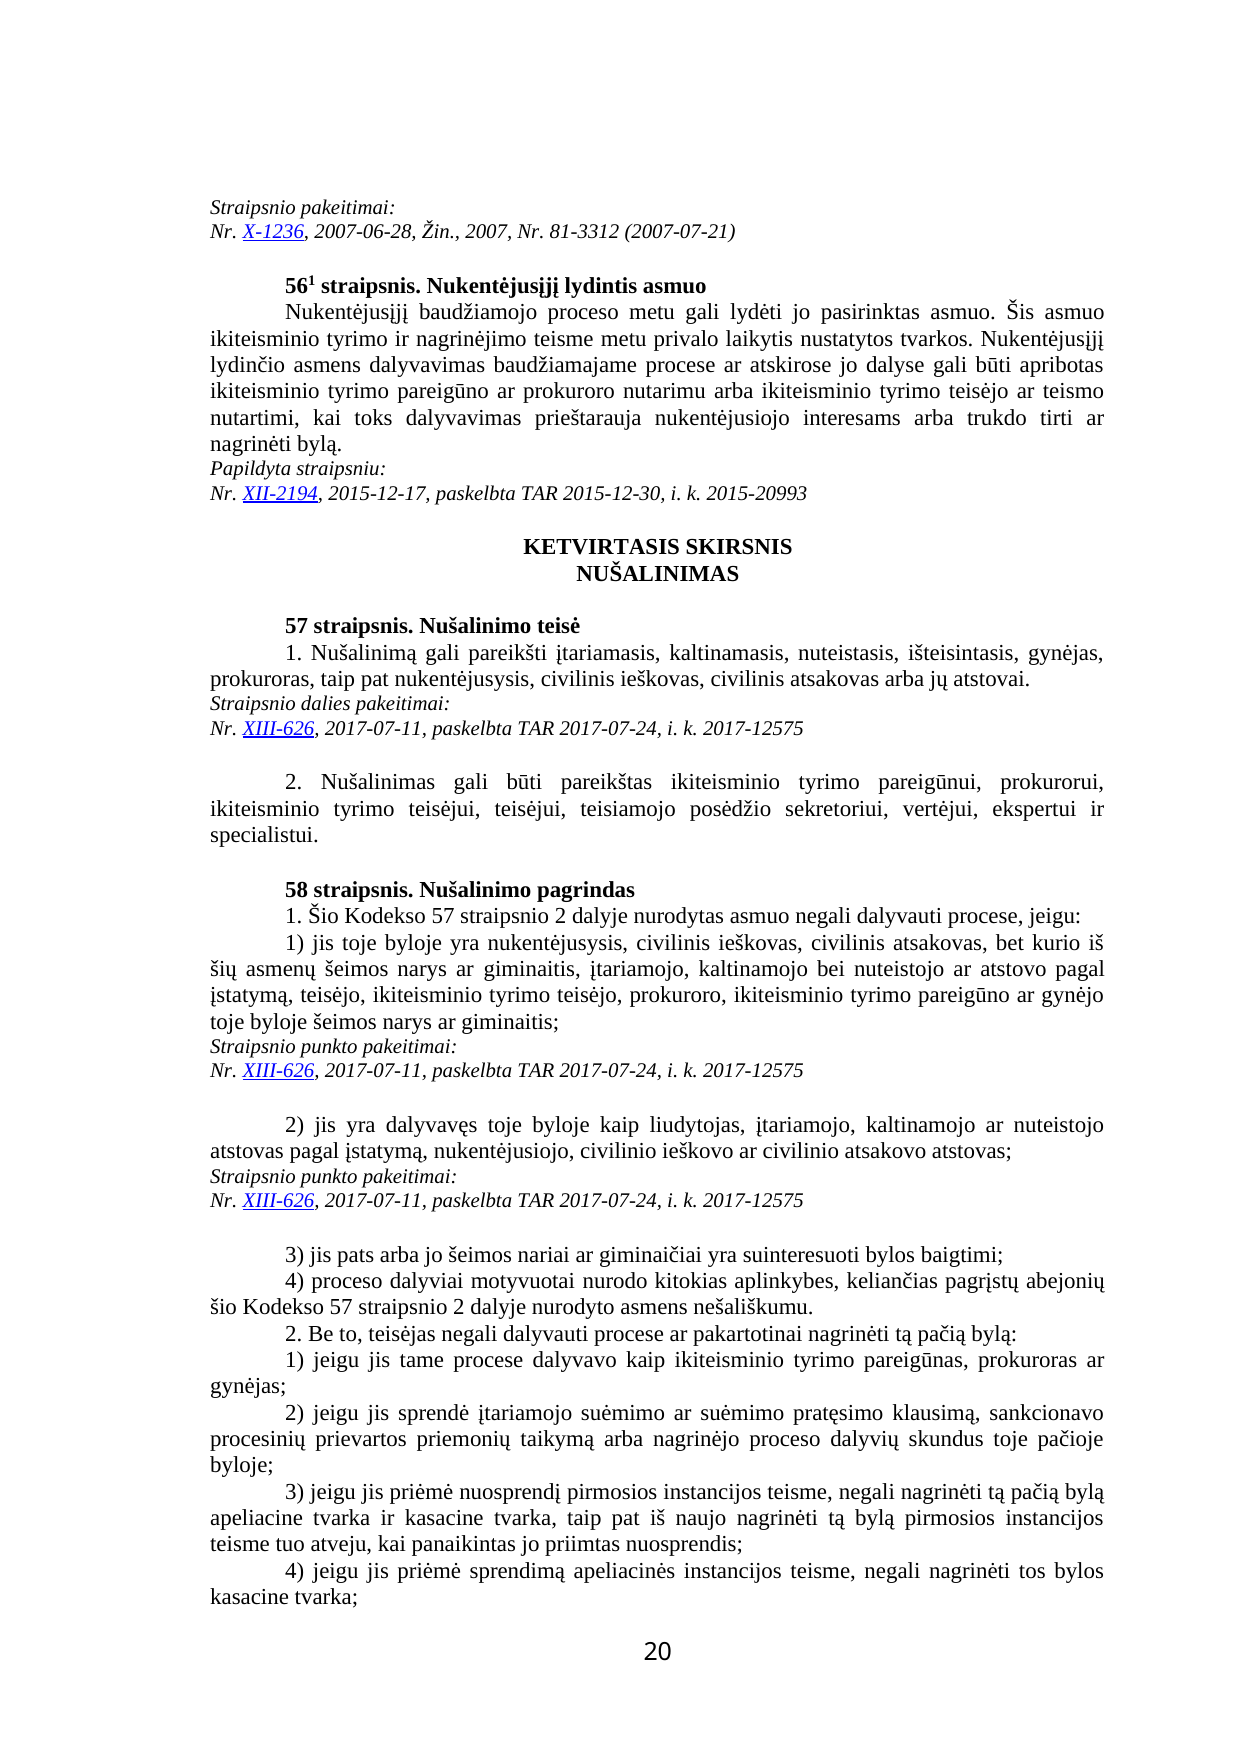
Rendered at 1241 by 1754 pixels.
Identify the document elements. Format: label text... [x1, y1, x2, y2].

text 4) jeigu jis priėmė sprendimą apeliacinės instancijos teisme, negali nagrinėti tos bylos kasacine tvarka; [210, 1557, 1106, 1609]
text Nr. XII-2194, 2015-12-17, paskelbta TAR 2015-12-30, i. k. 2015-20993 [210, 480, 1106, 504]
text 2) jeigu jis sprendė įtariamojo suėmimo ar suėmimo pratęsimo klausimą, sankcionavo procesinių prievartos priemonių taikymą arba nagrinėjo proceso dalyvių skundus toje pačioje byloje; [210, 1399, 1106, 1478]
text 1) jis toje byloje yra nukentėjusysis, civilinis ieškovas, civilinis atsakovas, bet kurio iš šių asmenų šeimos narys ar giminaitis, įtariamojo, kaltinamojo bei nuteistojo ar atstovo pagal įstatymą, teisėjo, ikiteisminio tyrimo teisėjo, prokuroro, ikiteisminio tyrimo pareigūno ar gynėjo toje byloje šeimos narys ar giminaitis; [210, 929, 1106, 1034]
text Straipsnio punkto pakeitimai: [210, 1034, 1106, 1058]
text 1. Šio Kodekso 57 straipsnio 2 dalyje nurodytas asmuo negali dalyvauti procese, jeigu: [210, 902, 1106, 929]
text 1) jeigu jis tame procese dalyvavo kaip ikiteisminio tyrimo pareigūnas, prokuroras ar gynėjas; [210, 1346, 1106, 1399]
text Nukentėjusįjį baudžiamojo proceso metu gali lydėti jo pasirinktas asmuo. Šis asmuo ikiteisminio tyrimo ir nagrinėjimo teisme metu privalo laikytis nustatytos tvarkos. Nukentėjusįjį lydinčio asmens dalyvavimas baudžiamajame procese ar atskirose jo dalyse gali būti apribotas ikiteisminio tyrimo pareigūno ar prokuroro nutarimu arba ikiteisminio tyrimo teisėjo ar teismo nutartimi, kai toks dalyvavimas prieštarauja nukentėjusiojo interesams arba trukdo tirti ar nagrinėti bylą. [210, 298, 1106, 456]
text 4) proceso dalyviai motyvuotai nurodo kitokias aplinkybes, keliančias pagrįstų abejonių šio Kodekso 57 straipsnio 2 dalyje nurodyto asmens nešališkumu. [210, 1267, 1106, 1320]
text Nr. XIII-626, 2017-07-11, paskelbta TAR 2017-07-24, i. k. 2017-12575 [210, 1058, 1106, 1082]
text Nušalinimas [210, 559, 1106, 586]
text Nr. XIII-626, 2017-07-11, paskelbta TAR 2017-07-24, i. k. 2017-12575 [210, 1188, 1106, 1212]
text Papildyta straipsniu: [210, 456, 1106, 480]
text Straipsnio pakeitimai: [210, 195, 1106, 219]
text 2) jis yra dalyvavęs toje byloje kaip liudytojas, įtariamojo, kaltinamojo ar nuteistojo atstovas pagal įstatymą, nukentėjusiojo, civilinio ieškovo ar civilinio atsakovo atstovas; [210, 1111, 1106, 1164]
text Straipsnio punkto pakeitimai: [210, 1164, 1106, 1188]
text Nr. X-1236, 2007-06-28, Žin., 2007, Nr. 81-3312 (2007-07-21) [210, 219, 1106, 243]
text 3) jis pats arba jo šeimos nariai ar giminaičiai yra suinteresuoti bylos baigtimi; [210, 1241, 1106, 1267]
text Nr. XIII-626, 2017-07-11, paskelbta TAR 2017-07-24, i. k. 2017-12575 [210, 715, 1106, 739]
text 58 straipsnis. Nušalinimo pagrindas [210, 876, 1106, 902]
text Straipsnio dalies pakeitimai: [210, 691, 1106, 715]
text 561 straipsnis. Nukentėjusįjį lydintis asmuo [210, 272, 1106, 298]
text 57 straipsnis. Nušalinimo teisė [210, 612, 1106, 639]
text 2. Be to, teisėjas negali dalyvauti procese ar pakartotinai nagrinėti tą pačią bylą: [210, 1320, 1106, 1346]
text 2. Nušalinimas gali būti pareikštas ikiteisminio tyrimo pareigūnui, prokurorui, ikiteisminio tyrimo teisėjui, teisėjui, teisiamojo posėdžio sekretoriui, vertėjui, ekspertui ir specialistui. [210, 768, 1106, 847]
text Ketvirtasis skirsnis [210, 533, 1106, 559]
text 3) jeigu jis priėmė nuosprendį pirmosios instancijos teisme, negali nagrinėti tą pačią bylą apeliacine tvarka ir kasacine tvarka, taip pat iš naujo nagrinėti tą bylą pirmosios instancijos teisme tuo atveju, kai panaikintas jo priimtas nuosprendis; [210, 1478, 1106, 1557]
text 1. Nušalinimą gali pareikšti įtariamasis, kaltinamasis, nuteistasis, išteisintasis, gynėjas, prokuroras, taip pat nukentėjusysis, civilinis ieškovas, civilinis atsakovas arba jų atstovai. [210, 639, 1106, 691]
